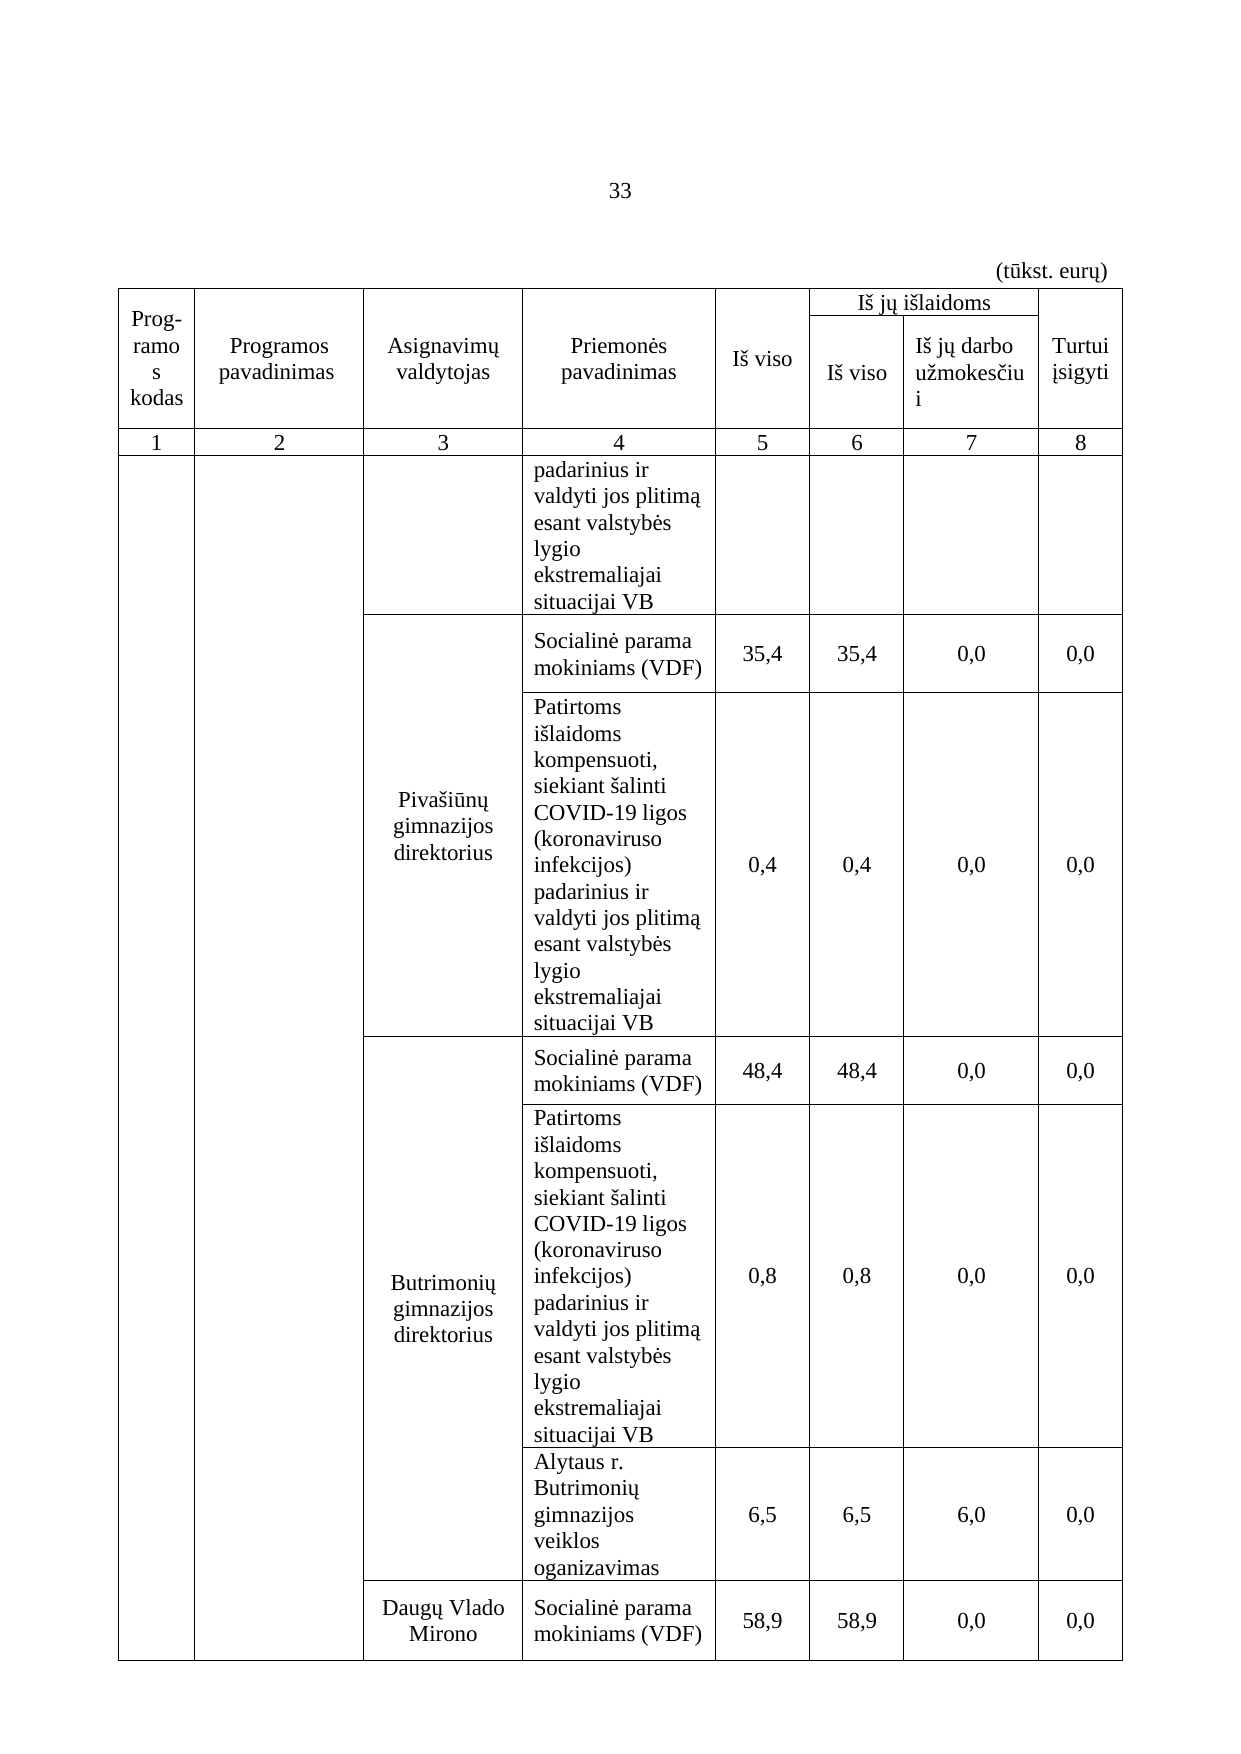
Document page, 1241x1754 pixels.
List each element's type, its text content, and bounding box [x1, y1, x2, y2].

table_cell 7 [904, 429, 1038, 455]
table_cell 0,0 [904, 615, 1038, 692]
table_header [522, 253, 715, 288]
table_cell Turtui įsigyti [1039, 289, 1122, 427]
table_cell Asignavimų valdytojas [364, 289, 522, 427]
table_cell 0,0 [904, 1581, 1038, 1660]
table_cell Priemonės pavadinimas [523, 289, 715, 427]
table_header [118, 253, 194, 288]
table_cell 0,0 [904, 1105, 1038, 1447]
table_cell Socialinė parama mokiniams (VDF) [523, 615, 715, 692]
table_cell Daugų Vlado Mirono [364, 1581, 522, 1660]
table_cell 0,4 [810, 693, 903, 1036]
table_cell [1039, 456, 1122, 614]
table_cell 0,8 [716, 1105, 809, 1447]
table_header (tūkst. eurų) [904, 253, 1122, 288]
table_header [810, 253, 904, 288]
table_cell [119, 456, 194, 1660]
table_header [195, 253, 364, 288]
table_cell 0,0 [904, 693, 1038, 1036]
table_cell [195, 456, 363, 1660]
table_cell 1 [119, 429, 194, 455]
table_cell 3 [364, 429, 522, 455]
table_cell Prog-ramos kodas [119, 289, 194, 427]
table_cell Patirtoms išlaidoms kompensuoti, siekiant šalinti COVID-19 ligos (koronaviruso infekcijos) padarinius ir valdyti jos plitimą esant valstybės lygio ekstremaliajai situacijai VB [523, 1105, 715, 1447]
table_cell Iš jų išlaidoms [810, 289, 1038, 315]
table_cell padarinius ir valdyti jos plitimą esant valstybės lygio ekstremaliajai situacijai VB [523, 456, 715, 614]
table_cell 4 [523, 429, 715, 455]
table_cell 6 [810, 429, 903, 455]
table_cell 0,0 [904, 1037, 1038, 1103]
table_cell 0,0 [1039, 1581, 1122, 1660]
table_cell [716, 456, 809, 614]
table_cell Socialinė parama mokiniams (VDF) [523, 1037, 715, 1103]
table_header [715, 253, 809, 288]
table_cell 2 [195, 429, 363, 455]
table_cell 0,4 [716, 693, 809, 1036]
table_cell 58,9 [810, 1581, 903, 1660]
table_cell 6,0 [904, 1448, 1038, 1580]
table_cell Alytaus r. Butrimonių gimnazijos veiklos oganizavimas [523, 1448, 715, 1580]
table_cell Iš jų darbo užmokesčiui [904, 316, 1038, 427]
table_cell 0,0 [1039, 693, 1122, 1036]
table_cell Socialinė parama mokiniams (VDF) [523, 1581, 715, 1660]
table_cell Patirtoms išlaidoms kompensuoti, siekiant šalinti COVID-19 ligos (koronaviruso infekcijos) padarinius ir valdyti jos plitimą esant valstybės lygio ekstremaliajai situacijai VB [523, 693, 715, 1036]
table_cell Pivašiūnų gimnazijos direktorius [364, 615, 522, 1036]
table_cell 6,5 [716, 1448, 809, 1580]
table_cell 58,9 [716, 1581, 809, 1660]
table_cell 48,4 [810, 1037, 903, 1103]
table_cell 5 [716, 429, 809, 455]
table_cell [904, 456, 1038, 614]
table_cell Iš viso [716, 289, 809, 427]
table_cell Iš viso [810, 316, 903, 427]
table_cell 48,4 [716, 1037, 809, 1103]
table_cell 0,0 [1039, 615, 1122, 692]
table_cell 8 [1039, 429, 1122, 455]
table_cell 0,0 [1039, 1037, 1122, 1103]
table_cell 0,8 [810, 1105, 903, 1447]
table_cell 35,4 [810, 615, 903, 692]
table_cell [364, 456, 522, 614]
table_cell [810, 456, 903, 614]
table_cell 0,0 [1039, 1105, 1122, 1447]
table_cell 0,0 [1039, 1448, 1122, 1580]
table_header [364, 253, 522, 288]
table_cell Butrimonių gimnazijos direktorius [364, 1037, 522, 1580]
table_cell Programos pavadinimas [195, 289, 363, 427]
table_cell 6,5 [810, 1448, 903, 1580]
table_cell 35,4 [716, 615, 809, 692]
